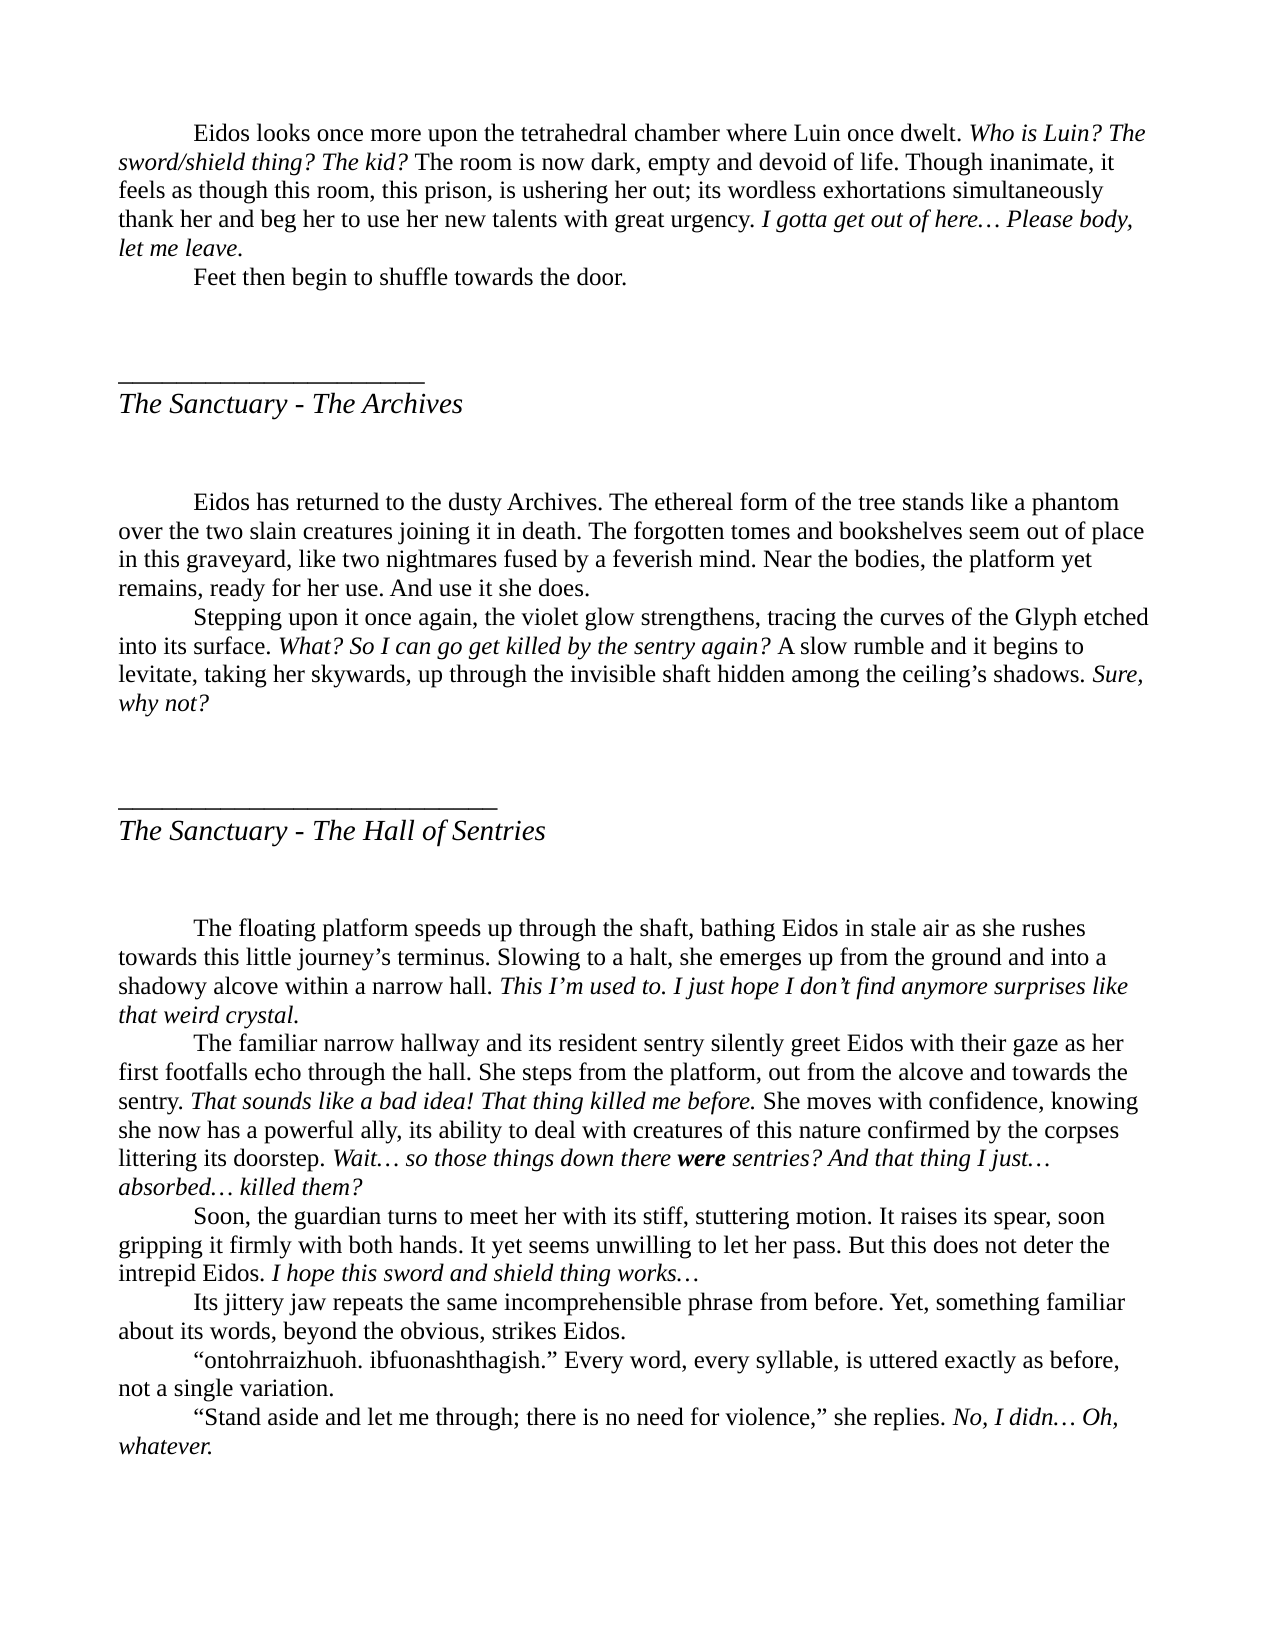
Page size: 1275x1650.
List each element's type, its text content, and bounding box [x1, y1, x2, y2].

text Eidos looks once more upon the tetrahedral chamber where Luin once dwelt. Who is Luin? The sword/shield thing? The kid? The room is now dark, empty and devoid of life. Though inanimate, it feels as though this room, this prison, is ushering her out; its wordless exhortations simultaneously thank her and beg her to use her new talents with great urgency. I gotta get out of here… Please body, let me leave. [118, 118, 1157, 262]
text Its jittery jaw repeats the same incomprehensible phrase from before. Yet, something familiar about its words, beyond the obvious, strikes Eidos. [118, 1287, 1157, 1345]
text The Sanctuary - The Archives [118, 386, 1157, 420]
text Soon, the guardian turns to meet her with its stiff, stuttering motion. It raises its spear, soon gripping it firmly with both hands. It yet seems unwilling to let her pass. But this does not deter the intrepid Eidos. I hope this sword and shield thing works… [118, 1201, 1157, 1287]
text The Sanctuary - The Hall of Sentries [118, 813, 1157, 846]
text __________________________ [118, 779, 1157, 813]
text _____________________ [118, 353, 1157, 386]
text The floating platform speeds up through the shaft, bathing Eidos in stale air as she rushes towards this little journey’s terminus. Slowing to a halt, she emerges up from the ground and into a shadowy alcove within a narrow hall. This I’m used to. I just hope I don’t find anymore surprises like that weird crystal. [118, 913, 1157, 1028]
text “ontohrraizhuoh. ibfuonashthagish.” Every word, every syllable, is uttered exactly as before, not a single variation. [118, 1345, 1157, 1402]
text “Stand aside and let me through; there is no need for violence,” she replies. No, I didn… Oh, whatever. [118, 1402, 1157, 1460]
text The familiar narrow hallway and its resident sentry silently greet Eidos with their gaze as her first footfalls echo through the hall. She steps from the platform, out from the alcove and towards the sentry. That sounds like a bad idea! That thing killed me before. She moves with confidence, knowing she now has a powerful ally, its ability to deal with creatures of this nature confirmed by the corpses littering its doorstep. Wait… so those things down there were sentries? And that thing I just… absorbed… killed them? [118, 1028, 1157, 1201]
text Feet then begin to shuffle towards the door. [118, 262, 1157, 291]
text Stepping upon it once again, the violet glow strengthens, tracing the curves of the Glyph etched into its surface. What? So I can go get killed by the sentry again? A slow rumble and it begins to levitate, taking her skywards, up through the invisible shaft hidden among the ceiling’s shadows. Sure, why not? [118, 602, 1157, 717]
text Eidos has returned to the dusty Archives. The ethereal form of the tree stands like a phantom over the two slain creatures joining it in death. The forgotten tomes and bookshelves seem out of place in this graveyard, like two nightmares fused by a feverish mind. Near the bodies, the platform yet remains, ready for her use. And use it she does. [118, 487, 1157, 602]
